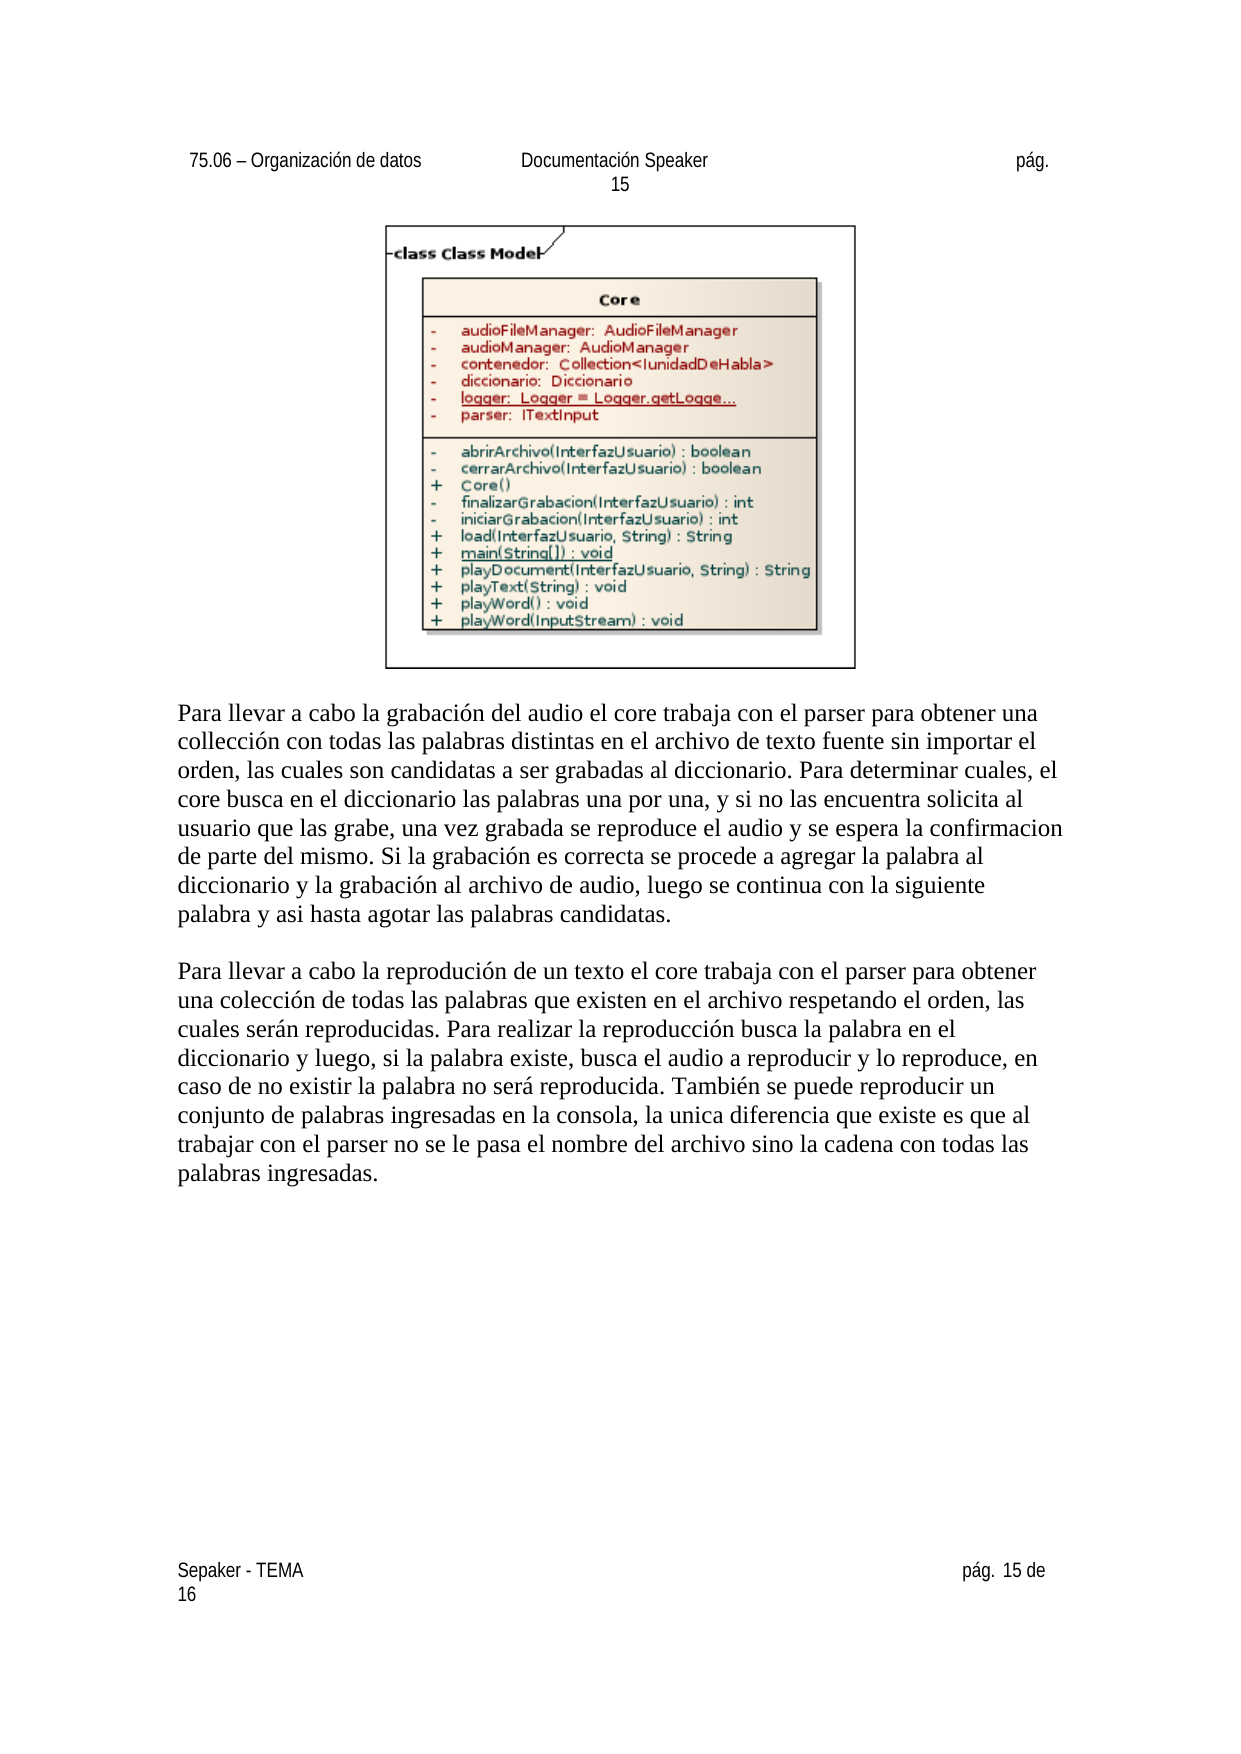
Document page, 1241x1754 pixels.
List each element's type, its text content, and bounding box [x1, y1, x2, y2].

picture [384, 225, 856, 669]
text Para llevar a cabo la grabación del audio el core trabaja con el parser para obtener una collección con todas las palabras distintas en el archivo de texto fuente sin importar el orden, las cuales son candidatas a ser grabadas al diccionario. Para determinar cuales, el core busca en el diccionario las palabras una por una, y si no las encuentra solicita al usuario que las grabe, una vez grabada se reproduce el audio y se espera la confirmacion de parte del mismo. Si la grabación es correcta se procede a agregar la palabra al diccionario y la grabación al archivo de audio, luego se continua con la siguiente palabra y asi hasta agotar las palabras candidatas. [177, 698, 1063, 928]
text Para llevar a cabo la reprodución de un texto el core trabaja con el parser para obtener una colección de todas las palabras que existen en el archivo respetando el orden, las cuales serán reproducidas. Para realizar la reproducción busca la palabra en el diccionario y luego, si la palabra existe, busca el audio a reproducir y lo reproduce, en caso de no existir la palabra no será reproducida. También se puede reproducir un conjunto de palabras ingresadas en la consola, la unica diferencia que existe es que al trabajar con el parser no se le pasa el nombre del archivo sino la cadena con todas las palabras ingresadas. [177, 956, 1063, 1186]
